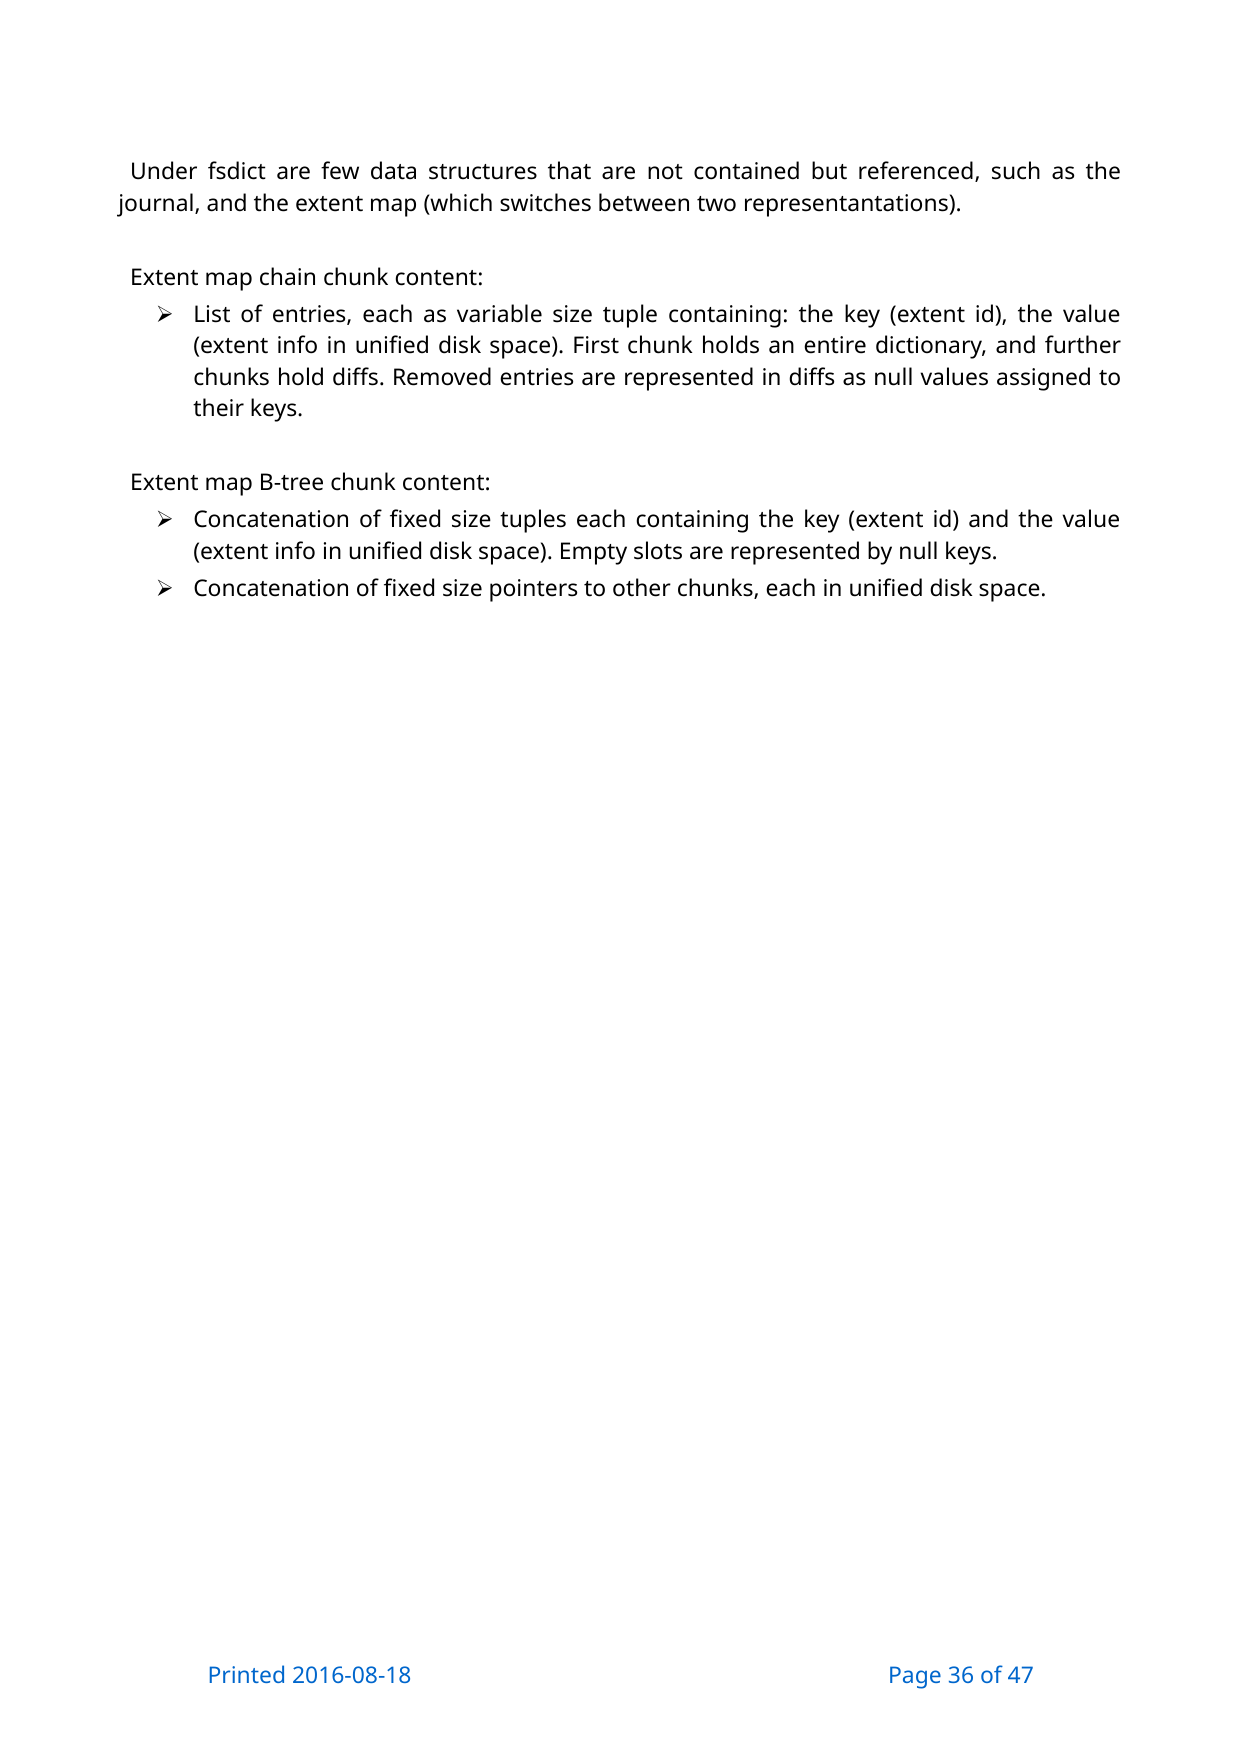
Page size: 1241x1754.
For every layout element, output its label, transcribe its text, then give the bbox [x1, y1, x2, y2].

list Concatenation of fixed size pointers to other chunks, each in unified disk space. [156, 572, 1122, 603]
text Extent map B-tree chunk content: [118, 466, 1122, 497]
text Extent map chain chunk content: [118, 261, 1122, 292]
list List of entries, each as variable size tuple containing: the key (extent id), the value (extent info in unified disk space). First chunk holds an entire dictionary, and further chunks hold diffs. Removed entries are represented in diffs as null values assigned to their keys. [156, 298, 1122, 423]
text Under fsdict are few data structures that are not contained but referenced, such as the journal, and the extent map (which switches between two representantations). [118, 155, 1122, 218]
list Concatenation of fixed size tuples each containing the key (extent id) and the value (extent info in unified disk space). Empty slots are represented by null keys. [156, 503, 1122, 566]
